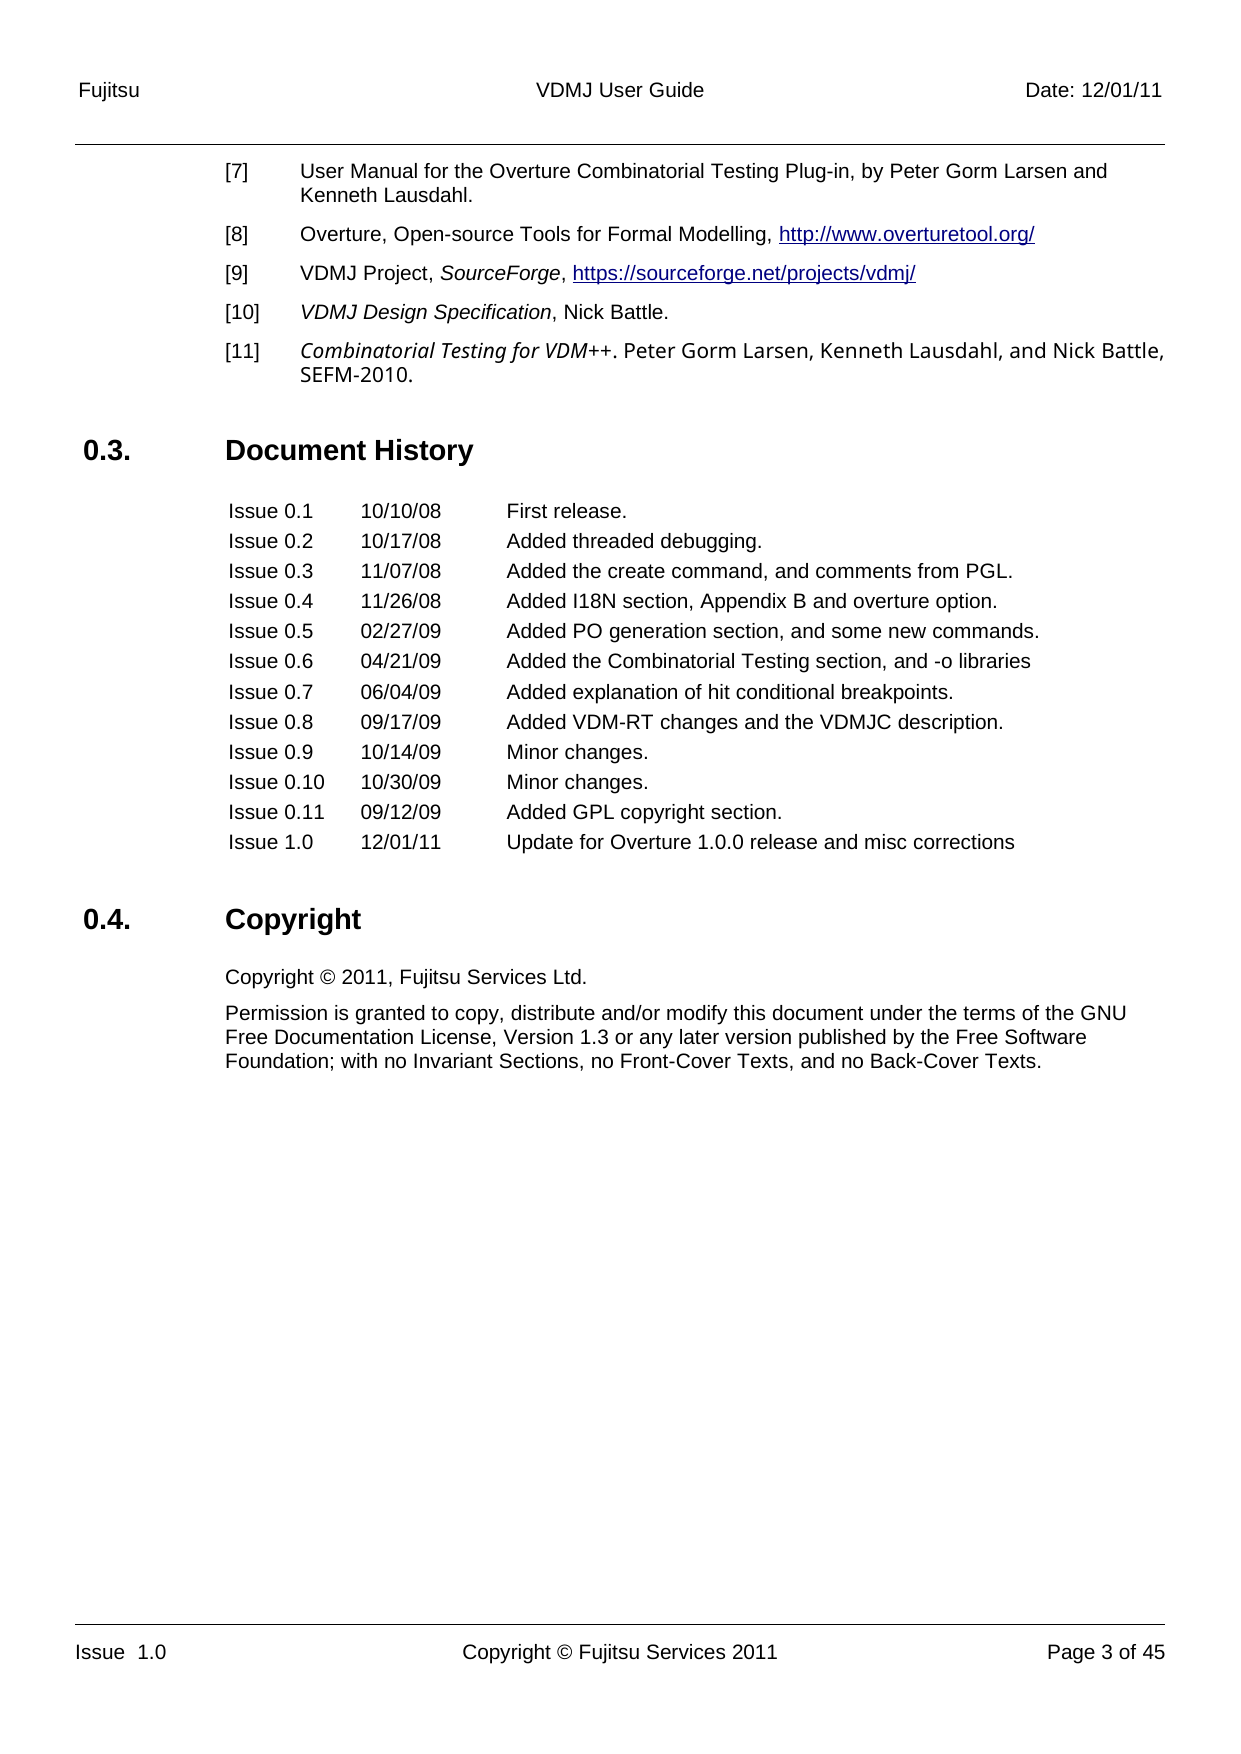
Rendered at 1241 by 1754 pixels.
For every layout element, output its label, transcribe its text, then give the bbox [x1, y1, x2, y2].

table_cell Issue 0.8 [225, 707, 357, 737]
table_header Issue 0.1 [225, 496, 357, 526]
table_cell 17/09/09 [358, 707, 503, 737]
list VDMJ Design Specification, Nick Battle. [225, 301, 1165, 324]
list User Manual for the Overture Combinatorial Testing Plug-in, by Peter Gorm Larsen and Kenneth Lausdahl. [225, 160, 1165, 208]
list VDMJ Project, SourceForge, https://sourceforge.net/projects/vdmj/ [225, 262, 1165, 286]
table_cell Minor changes. [504, 737, 1050, 767]
table_cell Issue 0.5 [225, 616, 357, 646]
table_cell Added VDM-RT changes and the VDMJC description. [504, 707, 1050, 737]
text Copyright © 2011, Fujitsu Services Ltd. [225, 965, 1165, 989]
table_header 10/10/08 [358, 496, 503, 526]
text Permission is granted to copy, distribute and/or modify this document under the terms of the GNU Free Documentation License, Version 1.3 or any later version published by the Free Software Foundation; with no Invariant Sections, no Front-Cover Texts, and no Back-Cover Texts. [225, 1002, 1165, 1073]
table_cell Issue 0.6 [225, 646, 357, 677]
table_cell Issue 0.11 [225, 797, 357, 827]
table_cell 09/12/09 [358, 797, 503, 827]
table_cell 04/06/09 [358, 677, 503, 707]
list Combinatorial Testing for VDM++. Peter Gorm Larsen, Kenneth Lausdahl, and Nick Battle, SEFM-2010. [225, 339, 1165, 387]
table_cell Issue 0.3 [225, 556, 357, 586]
table_cell Minor changes. [504, 767, 1050, 797]
table_cell Issue 0.4 [225, 586, 357, 616]
subtitle Copyright [75, 902, 1165, 935]
table_cell Issue 0.7 [225, 677, 357, 707]
table_cell 27/02/09 [358, 616, 503, 646]
table_cell 21/04/09 [358, 646, 503, 677]
table_cell Added GPL copyright section. [504, 797, 1050, 827]
table_cell Added the create command, and comments from PGL. [504, 556, 1050, 586]
table_header First release. [504, 496, 1050, 526]
table_cell 14/10/09 [358, 737, 503, 767]
table_cell 17/10/08 [358, 526, 503, 556]
table_cell 12/01/11 [358, 827, 503, 857]
table_cell 07/11/08 [358, 556, 503, 586]
table_cell Issue 0.9 [225, 737, 357, 767]
subtitle Document History [75, 432, 1165, 466]
table_cell Update for Overture 1.0.0 release and misc corrections [504, 827, 1050, 857]
table_cell Added explanation of hit conditional breakpoints. [504, 677, 1050, 707]
table_cell Issue 0.2 [225, 526, 357, 556]
table_cell Added PO generation section, and some new commands. [504, 616, 1050, 646]
table_cell Issue 0.10 [225, 767, 357, 797]
table_cell Issue 1.0 [225, 827, 357, 857]
table_cell Added the Combinatorial Testing section, and -o libraries [504, 646, 1050, 677]
table_cell Added I18N section, Appendix B and overture option. [504, 586, 1050, 616]
table_cell 30/10/09 [358, 767, 503, 797]
table_cell 26/11/08 [358, 586, 503, 616]
table_cell Added threaded debugging. [504, 526, 1050, 556]
list Overture, Open-source Tools for Formal Modelling, http://www.overturetool.org/ [225, 223, 1165, 247]
